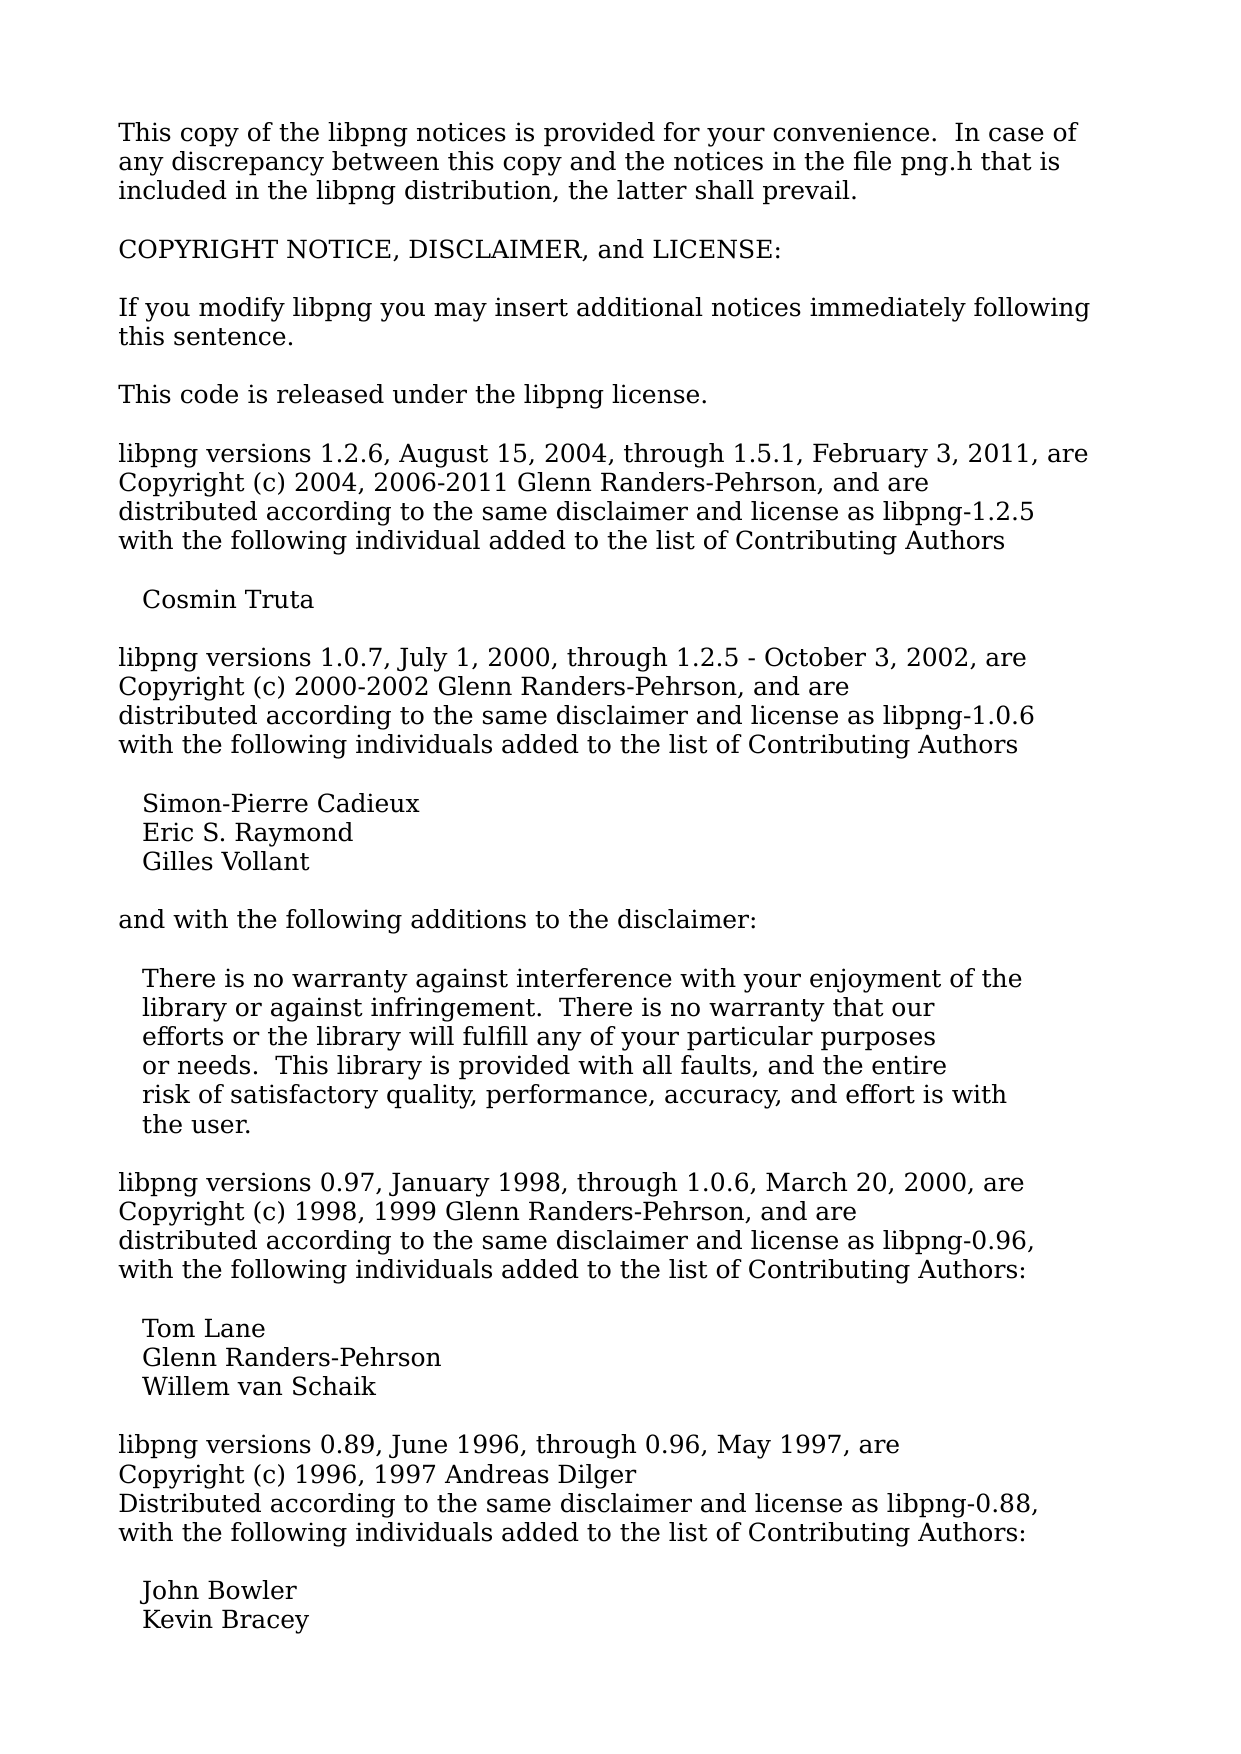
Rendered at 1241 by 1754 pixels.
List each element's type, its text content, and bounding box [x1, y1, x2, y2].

text This copy of the libpng notices is provided for your convenience. In case of any discrepancy between this copy and the notices in the file png.h that is included in the libpng distribution, the latter shall prevail. COPYRIGHT NOTICE, DISCLAIMER, and LICENSE: If you modify libpng you may insert additional notices immediately following this sentence. This code is released under the libpng license. libpng versions 1.2.6, August 15, 2004, through 1.5.1, February 3, 2011, are Copyright (c) 2004, 2006-2011 Glenn Randers-Pehrson, and are distributed according to the same disclaimer and license as libpng-1.2.5 with the following individual added to the list of Contributing Authors Cosmin Truta libpng versions 1.0.7, July 1, 2000, through 1.2.5 - October 3, 2002, are Copyright (c) 2000-2002 Glenn Randers-Pehrson, and are distributed according to the same disclaimer and license as libpng-1.0.6 with the following individuals added to the list of Contributing Authors Simon-Pierre Cadieux Eric S. Raymond Gilles Vollant and with the following additions to the disclaimer: There is no warranty against interference with your enjoyment of the library or against infringement. There is no warranty that our efforts or the library will fulfill any of your particular purposes or needs. This library is provided with all faults, and the entire risk of satisfactory quality, performance, accuracy, and effort is with the user. libpng versions 0.97, January 1998, through 1.0.6, March 20, 2000, are Copyright (c) 1998, 1999 Glenn Randers-Pehrson, and are distributed according to the same disclaimer and license as libpng-0.96, with the following individuals added to the list of Contributing Authors: Tom Lane Glenn Randers-Pehrson Willem van Schaik libpng versions 0.89, June 1996, through 0.96, May 1997, are Copyright (c) 1996, 1997 Andreas Dilger Distributed according to the same disclaimer and license as libpng-0.88, with the following individuals added to the list of Contributing Authors: John Bowler Kevin Bracey [118, 118, 1122, 1635]
